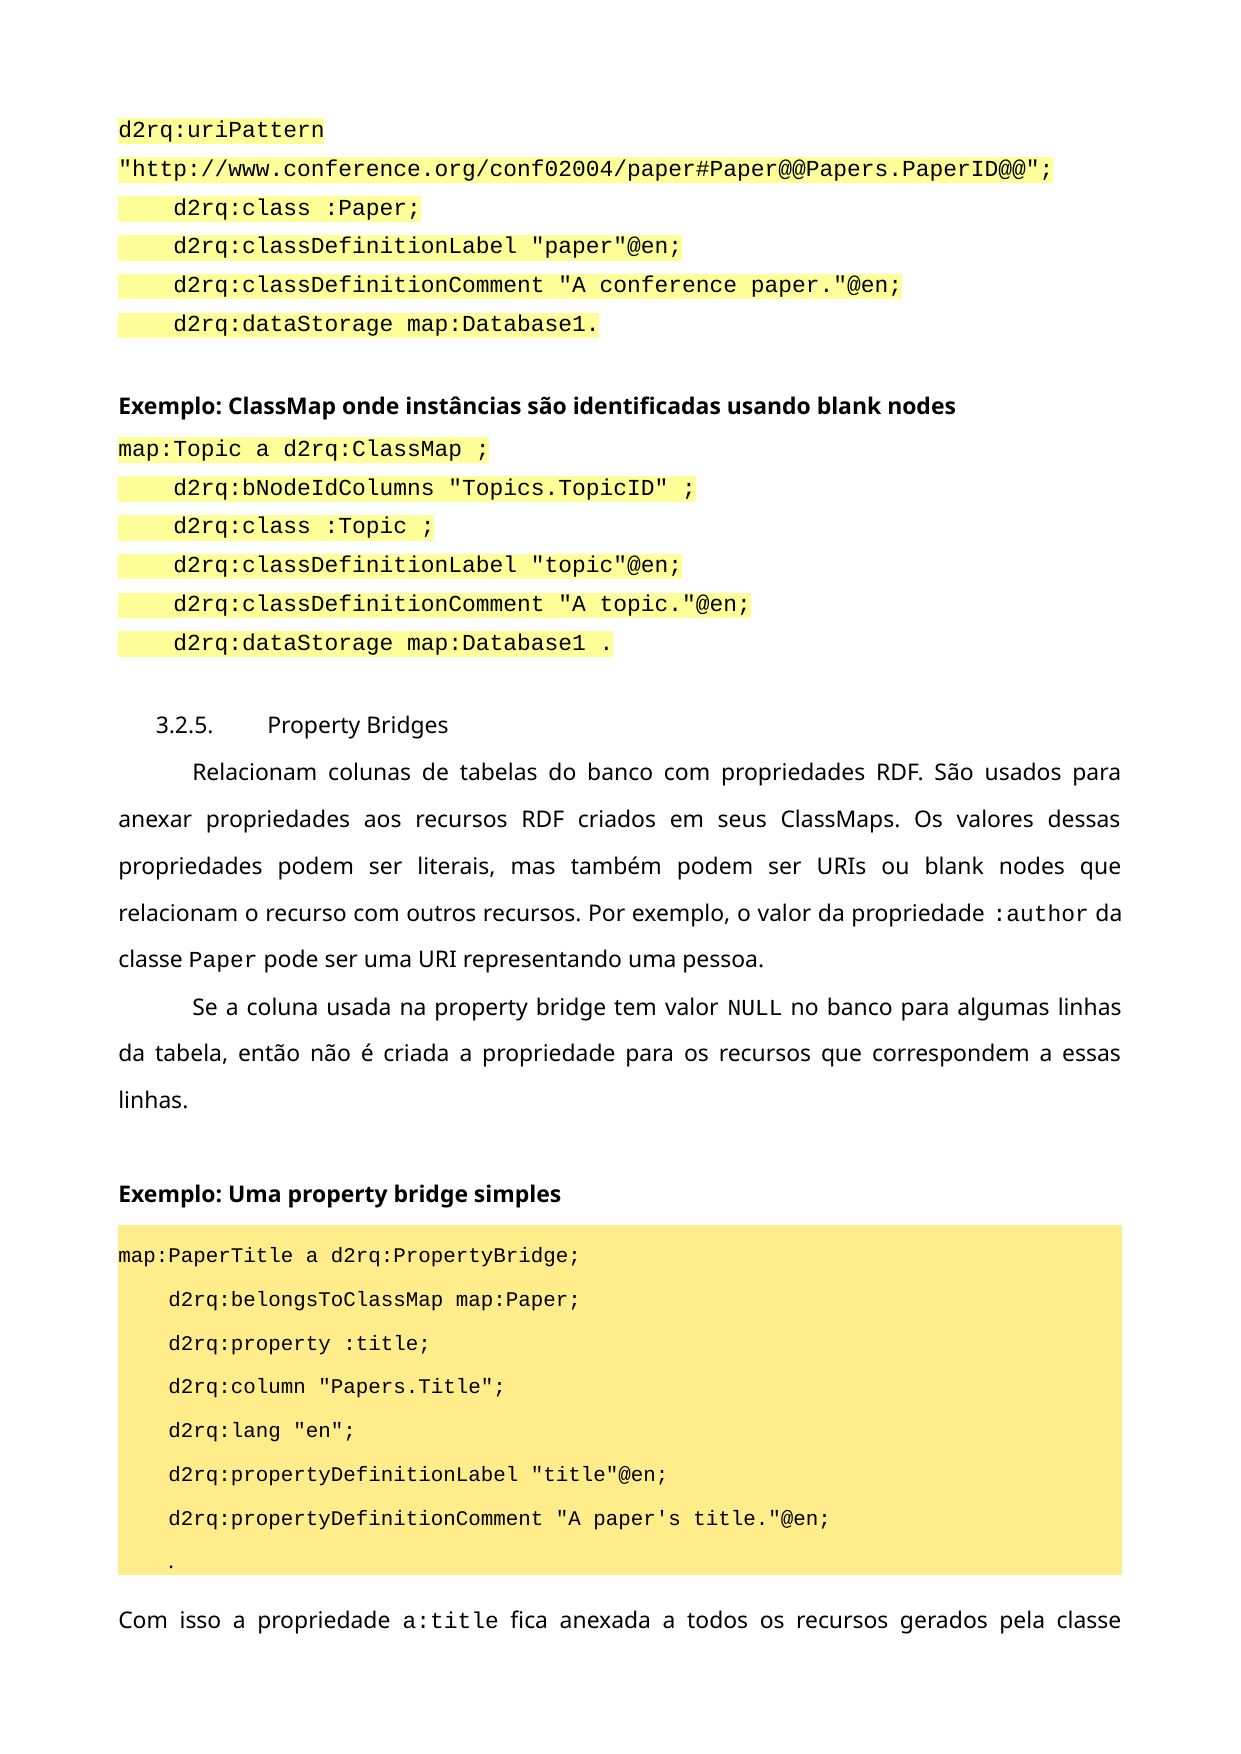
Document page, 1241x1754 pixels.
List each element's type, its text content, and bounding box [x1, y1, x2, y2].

list Property Bridges [156, 709, 1122, 740]
text d2rq:belongsToClassMap map:Paper; [118, 1269, 1122, 1312]
text map:PaperTitle a d2rq:PropertyBridge; [118, 1225, 1122, 1269]
text map:Topic a d2rq:ClassMap ; [118, 437, 1122, 463]
text d2rq:dataStorage map:Database1. [118, 312, 1122, 338]
text d2rq:classDefinitionLabel "topic"@en; [118, 553, 1122, 579]
text d2rq:class :Topic ; [118, 515, 1122, 541]
text d2rq:classDefinitionComment "A conference paper."@en; [118, 273, 1122, 299]
text d2rq:column "Papers.Title"; [118, 1356, 1122, 1400]
text Se a coluna usada na property bridge tem valor NULL no banco para algumas linhas da tabela, então não é criada a propriedade para os recursos que correspondem a essas linhas. [118, 990, 1122, 1116]
text d2rq:propertyDefinitionLabel "title"@en; [118, 1444, 1122, 1487]
text d2rq:class :Paper; [118, 196, 1122, 222]
text d2rq:bNodeIdColumns "Topics.TopicID" ; [118, 476, 1122, 502]
text d2rq:classDefinitionLabel "paper"@en; [118, 235, 1122, 261]
text . [118, 1531, 1122, 1575]
text Exemplo: ClassMap onde instâncias são identificadas usando blank nodes [118, 390, 1122, 421]
text Relacionam colunas de tabelas do banco com propriedades RDF. São usados para anexar propriedades aos recursos RDF criados em seus ClassMaps. Os valores dessas propriedades podem ser literais, mas também podem ser URIs ou blank nodes que relacionam o recurso com outros recursos. Por exemplo, o valor da propriedade :author da classe Paper pode ser uma URI representando uma pessoa. [118, 756, 1122, 975]
text d2rq:lang "en"; [118, 1400, 1122, 1444]
text d2rq:propertyDefinitionComment "A paper's title."@en; [118, 1487, 1122, 1531]
text d2rq:uriPattern "http://www.conference.org/conf02004/paper#Paper@@Papers.PaperID@@"; [118, 118, 1122, 183]
text Exemplo: Uma property bridge simples [118, 1178, 1122, 1209]
text d2rq:dataStorage map:Database1 . [118, 631, 1122, 657]
text d2rq:property :title; [118, 1312, 1122, 1356]
text d2rq:classDefinitionComment "A topic."@en; [118, 592, 1122, 618]
text Com isso a propriedade a:title fica anexada a todos os recursos gerados pela classe [118, 1604, 1122, 1636]
